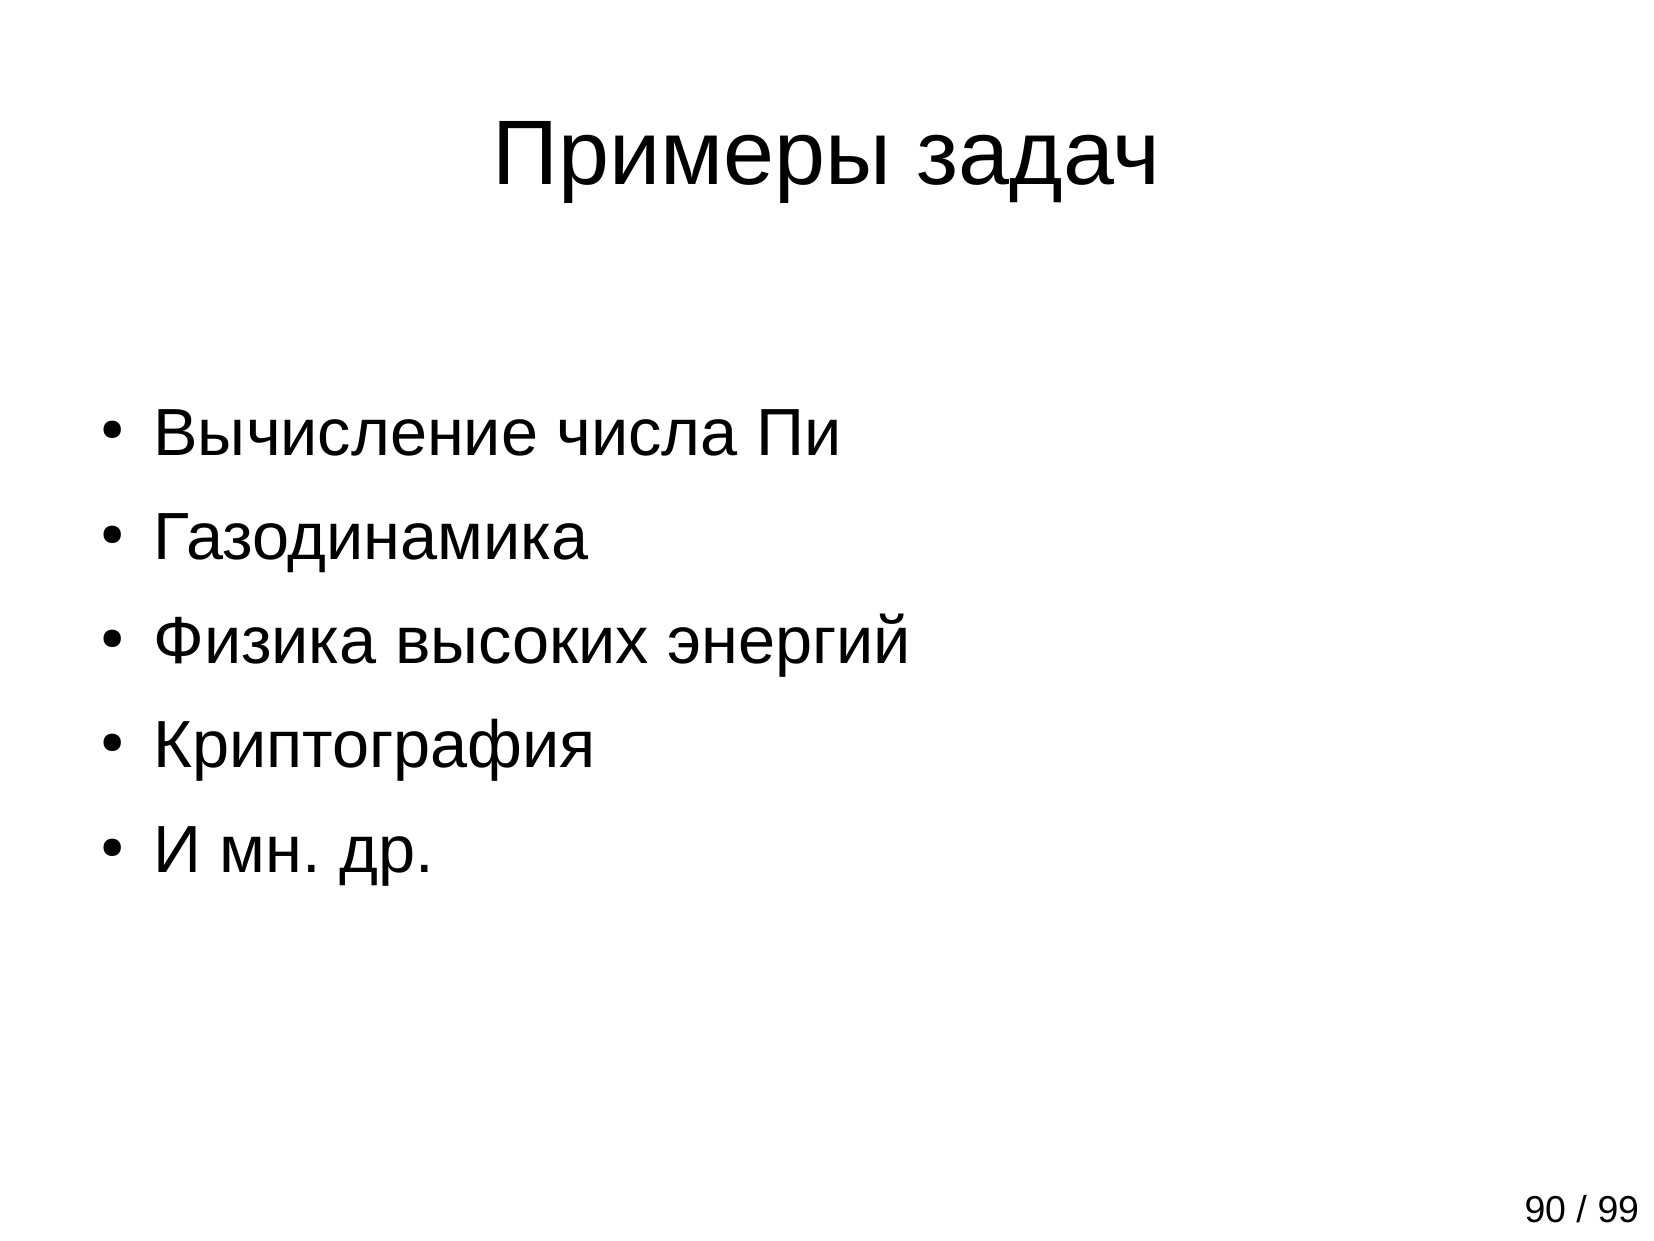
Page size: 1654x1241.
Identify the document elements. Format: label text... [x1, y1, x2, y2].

list Вычисление числа Пи Газодинамика Физика высоких энергий Криптография И мн. др. [82, 290, 1571, 1010]
text_box <number> / 99 [1380, 1181, 1654, 1238]
title Примеры задач [82, 49, 1571, 257]
